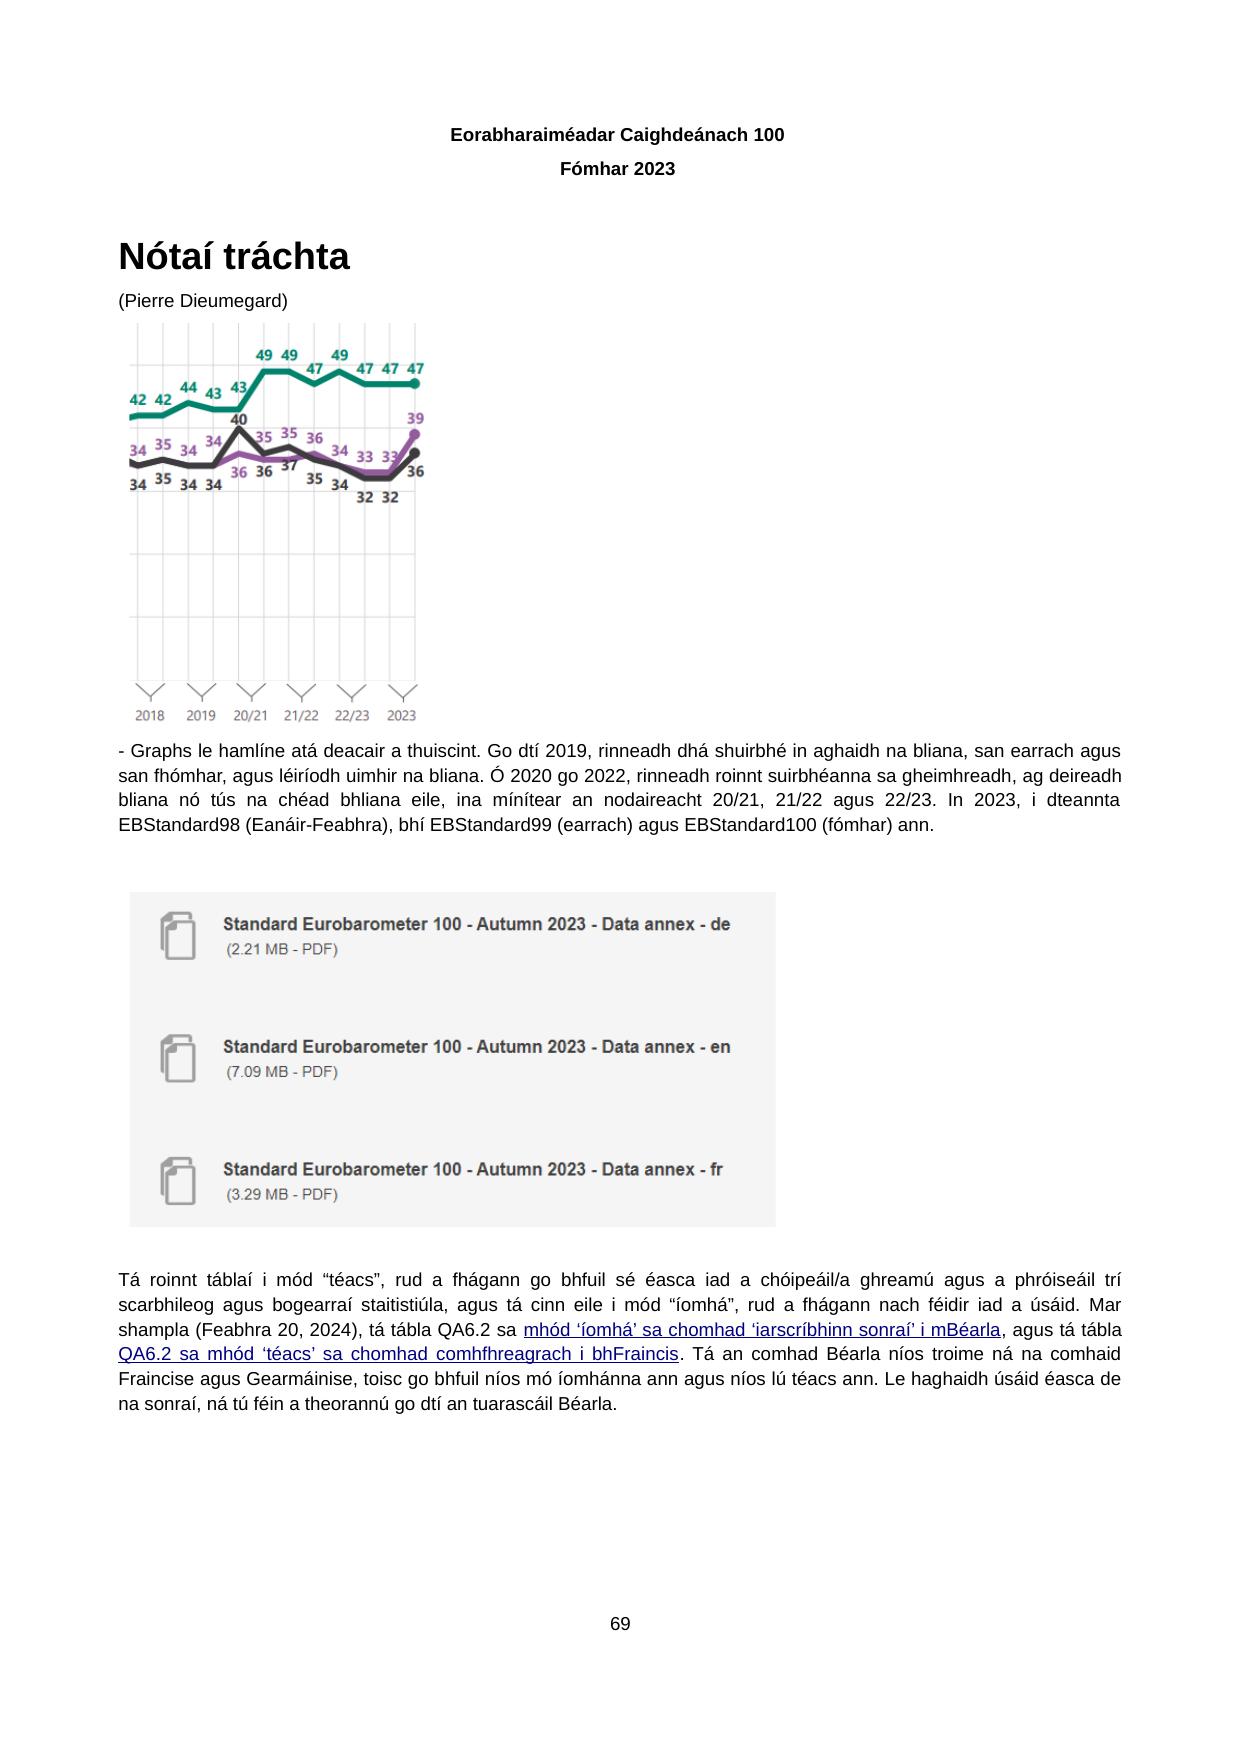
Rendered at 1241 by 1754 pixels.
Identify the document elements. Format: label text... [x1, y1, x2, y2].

picture [129, 323, 428, 737]
picture [129, 892, 776, 1227]
text Tá roinnt táblaí i mód “téacs”, rud a fhágann go bhfuil sé éasca iad a chóipeáil/a ghreamú agus a phróiseáil trí scarbhileog agus bogearraí staitistiúla, agus tá cinn eile i mód “íomhá”, rud a fhágann nach féidir iad a úsáid. Mar shampla (Feabhra 20, 2024), tá tábla QA6.2 sa mhód ‘íomhá’ sa chomhad ‘iarscríbhinn sonraí’ i mBéarla, agus tá tábla QA6.2 sa mhód ‘téacs’ sa chomhad comhfhreagrach i bhFraincis. Tá an comhad Béarla níos troime ná na comhaid Fraincise agus Gearmáinise, toisc go bhfuil níos mó íomhánna ann agus níos lú téacs ann. Le haghaidh úsáid éasca de na sonraí, ná tú féin a theorannú go dtí an tuarascáil Béarla. [118, 1269, 1122, 1414]
subtitle Nótaí tráchta [118, 233, 1122, 277]
text - Graphs le hamlíne atá deacair a thuiscint. Go dtí 2019, rinneadh dhá shuirbhé in aghaidh na bliana, san earrach agus san fhómhar, agus léiríodh uimhir na bliana. Ó 2020 go 2022, rinneadh roinnt suirbhéanna sa gheimhreadh, ag deireadh bliana nó tús na chéad bhliana eile, ina mínítear an nodaireacht 20/21, 21/22 agus 22/23. In 2023, i dteannta EBStandard98 (Eanáir-Feabhra), bhí EBStandard99 (earrach) agus EBStandard100 (fómhar) ann. [118, 329, 1122, 836]
text (Pierre Dieumegard) [118, 290, 1122, 311]
